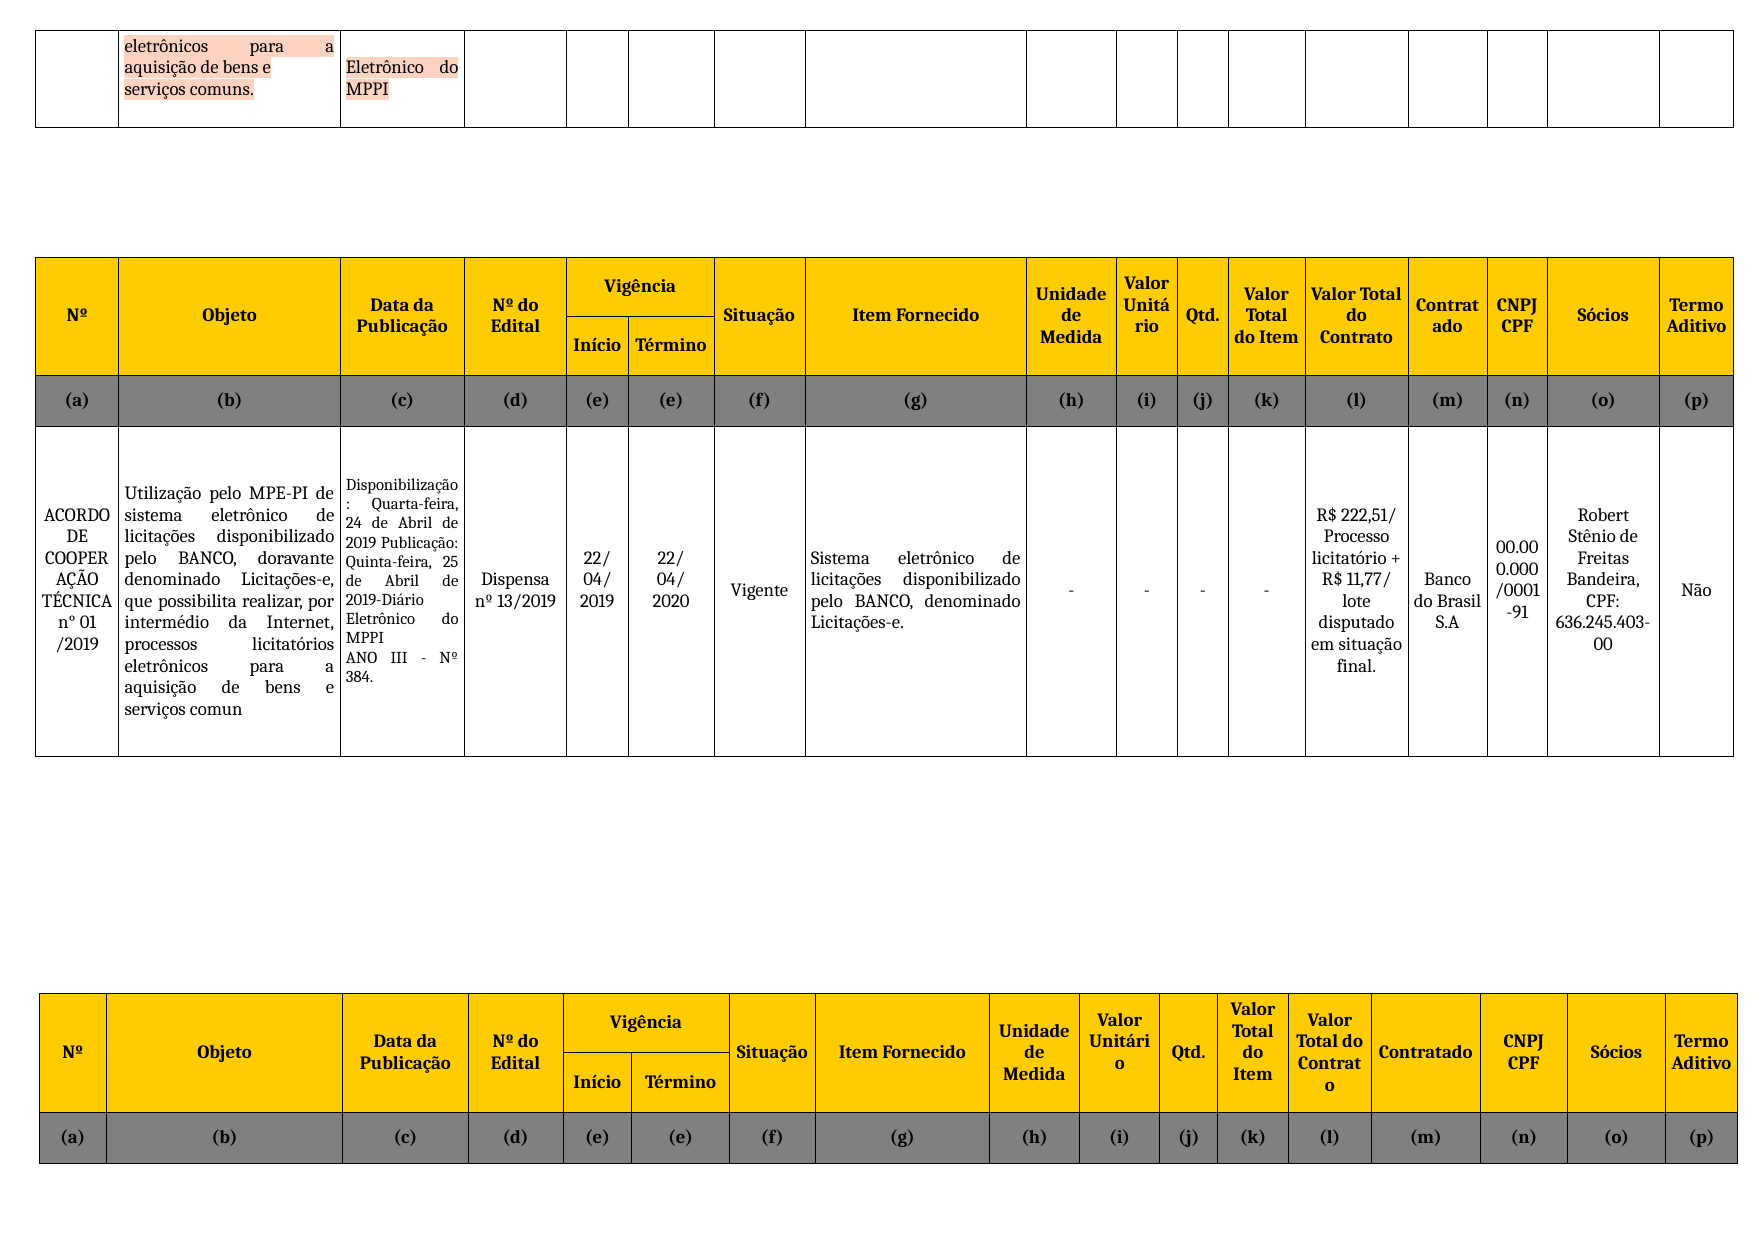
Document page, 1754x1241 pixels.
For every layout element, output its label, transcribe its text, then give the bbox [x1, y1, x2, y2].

table_cell [567, 31, 628, 127]
table_cell eletrônicos para a aquisição de bens e serviços comuns. [119, 31, 340, 127]
table_header Situação [715, 258, 805, 375]
table_cell (h) [1027, 376, 1116, 426]
table_header Situação [730, 994, 815, 1112]
table_header CNPJ CPF [1488, 258, 1547, 375]
table_header Qtd. [1178, 258, 1228, 375]
table_cell [1660, 31, 1733, 127]
table_header Valor Total do Item [1218, 994, 1288, 1112]
table_cell Término [632, 1053, 729, 1112]
table_cell (g) [806, 376, 1026, 426]
table_cell (n) [1488, 376, 1547, 426]
table_cell (j) [1178, 376, 1228, 426]
table_header Objeto [107, 994, 342, 1112]
table_cell (a) [36, 376, 118, 426]
table_cell 22/ 04/ 2019 [567, 427, 628, 756]
table_cell Não [1660, 427, 1733, 756]
table_cell (f) [715, 376, 805, 426]
table_header Contratado [1409, 258, 1487, 375]
table_header Nº [40, 994, 106, 1112]
table_header Termo Aditivo [1666, 994, 1737, 1112]
table_cell (h) [990, 1113, 1079, 1163]
table_cell 22/ 04/ 2020 [629, 427, 714, 756]
table_header Valor Total do Contrato [1289, 994, 1371, 1112]
table_cell (p) [1666, 1113, 1737, 1163]
table_cell Dispensa nº 13/2019 [465, 427, 566, 756]
table_header Sócios [1548, 258, 1659, 375]
table_cell (c) [343, 1113, 468, 1163]
table_cell - [1229, 31, 1305, 127]
table_cell (e) [567, 376, 628, 426]
table_cell [1409, 31, 1487, 127]
table_header Unidade de Medida [1027, 258, 1116, 375]
table_cell - [1178, 427, 1228, 756]
table_cell (c) [341, 376, 464, 426]
table_cell Início [564, 1053, 631, 1112]
table_cell (d) [465, 376, 566, 426]
table_cell Início [567, 317, 628, 375]
table_header Contratado [1372, 994, 1480, 1112]
table_header Data da Publicação [341, 258, 464, 375]
table_cell (j) [1160, 1113, 1217, 1163]
table_cell Utilização pelo MPE-PI de sistema eletrônico de licitações disponibilizado pelo BANCO, doravante denominado Licitações-e, que possibilita realizar, por intermédio da Internet, processos licitatórios eletrônicos para a aquisição de bens e serviços comun [119, 427, 340, 756]
table_cell (g) [816, 1113, 989, 1163]
table_cell (m) [1409, 376, 1487, 426]
table_header Termo Aditivo [1660, 258, 1733, 375]
table_cell (e) [564, 1113, 631, 1163]
table_cell (o) [1548, 376, 1659, 426]
table_header Valor Total do Item [1229, 258, 1305, 375]
table_cell Eletrônico do MPPI [341, 31, 464, 127]
table_cell (d) [469, 1113, 563, 1163]
table_header Valor Unitário [1080, 994, 1159, 1112]
table_header Item Fornecido [816, 994, 989, 1112]
table_cell [629, 31, 714, 127]
table_cell Robert Stênio de Freitas Bandeira, CPF: 636.245.403-00 [1548, 427, 1659, 756]
table_cell (i) [1080, 1113, 1159, 1163]
table_cell [715, 31, 805, 127]
table_cell (a) [40, 1113, 106, 1163]
table_cell ACORDO DE COOPERAÇÃO TÉCNICA n° 01 /2019 [36, 427, 118, 756]
table_cell - [1117, 427, 1177, 756]
table_cell (l) [1289, 1113, 1371, 1163]
table_header Objeto [119, 258, 340, 375]
table_cell (k) [1218, 1113, 1288, 1163]
table_cell - [1117, 31, 1177, 127]
table_cell [806, 31, 1026, 127]
table_cell (e) [629, 376, 714, 426]
table_header Nº [36, 258, 118, 375]
table_cell [1306, 31, 1408, 127]
table_cell Vigente [715, 427, 805, 756]
table_header Qtd. [1160, 994, 1217, 1112]
table_cell [1548, 31, 1659, 127]
table_cell (l) [1306, 376, 1408, 426]
table_cell (m) [1372, 1113, 1480, 1163]
table_cell [36, 31, 118, 127]
table_cell - [1027, 31, 1116, 127]
table_header Nº do Edital [469, 994, 563, 1112]
table_cell (e) [632, 1113, 729, 1163]
table_header Sócios [1568, 994, 1665, 1112]
table_cell (o) [1568, 1113, 1665, 1163]
table_cell [465, 31, 566, 127]
table_cell - [1027, 427, 1116, 756]
table_cell [1488, 31, 1547, 127]
table_header Unidade de Medida [990, 994, 1079, 1112]
table_header Nº do Edital [465, 258, 566, 375]
table_header CNPJ CPF [1481, 994, 1567, 1112]
table_cell - [1229, 427, 1305, 756]
table_header Data da Publicação [343, 994, 468, 1112]
table_cell (i) [1117, 376, 1177, 426]
table_header Vigência [567, 258, 714, 316]
table_header Valor Unitário [1117, 258, 1177, 375]
table_cell (k) [1229, 376, 1305, 426]
table_cell (n) [1481, 1113, 1567, 1163]
table_cell 00.000.000/0001-91 [1488, 427, 1547, 756]
table_cell Sistema eletrônico de licitações disponibilizado pelo BANCO, denominado Licitações-e. [806, 427, 1026, 756]
table_header Item Fornecido [806, 258, 1026, 375]
table_cell (b) [107, 1113, 342, 1163]
table_cell (b) [119, 376, 340, 426]
table_cell R$ 222,51/ Processo licitatório + R$ 11,77/ lote disputado em situação final. [1306, 427, 1408, 756]
table_cell (p) [1660, 376, 1733, 426]
table_cell Término [629, 317, 714, 375]
table_cell Disponibilização: Quarta-feira, 24 de Abril de 2019 Publicação: Quinta-feira, 25 de Abril de 2019-Diário Eletrônico do MPPI ANO III - Nº 384. [341, 427, 464, 756]
table_header Valor Total do Contrato [1306, 258, 1408, 375]
table_cell - [1178, 31, 1228, 127]
table_cell (f) [730, 1113, 815, 1163]
table_header Vigência [564, 994, 729, 1052]
table_cell Banco do Brasil S.A [1409, 427, 1487, 756]
